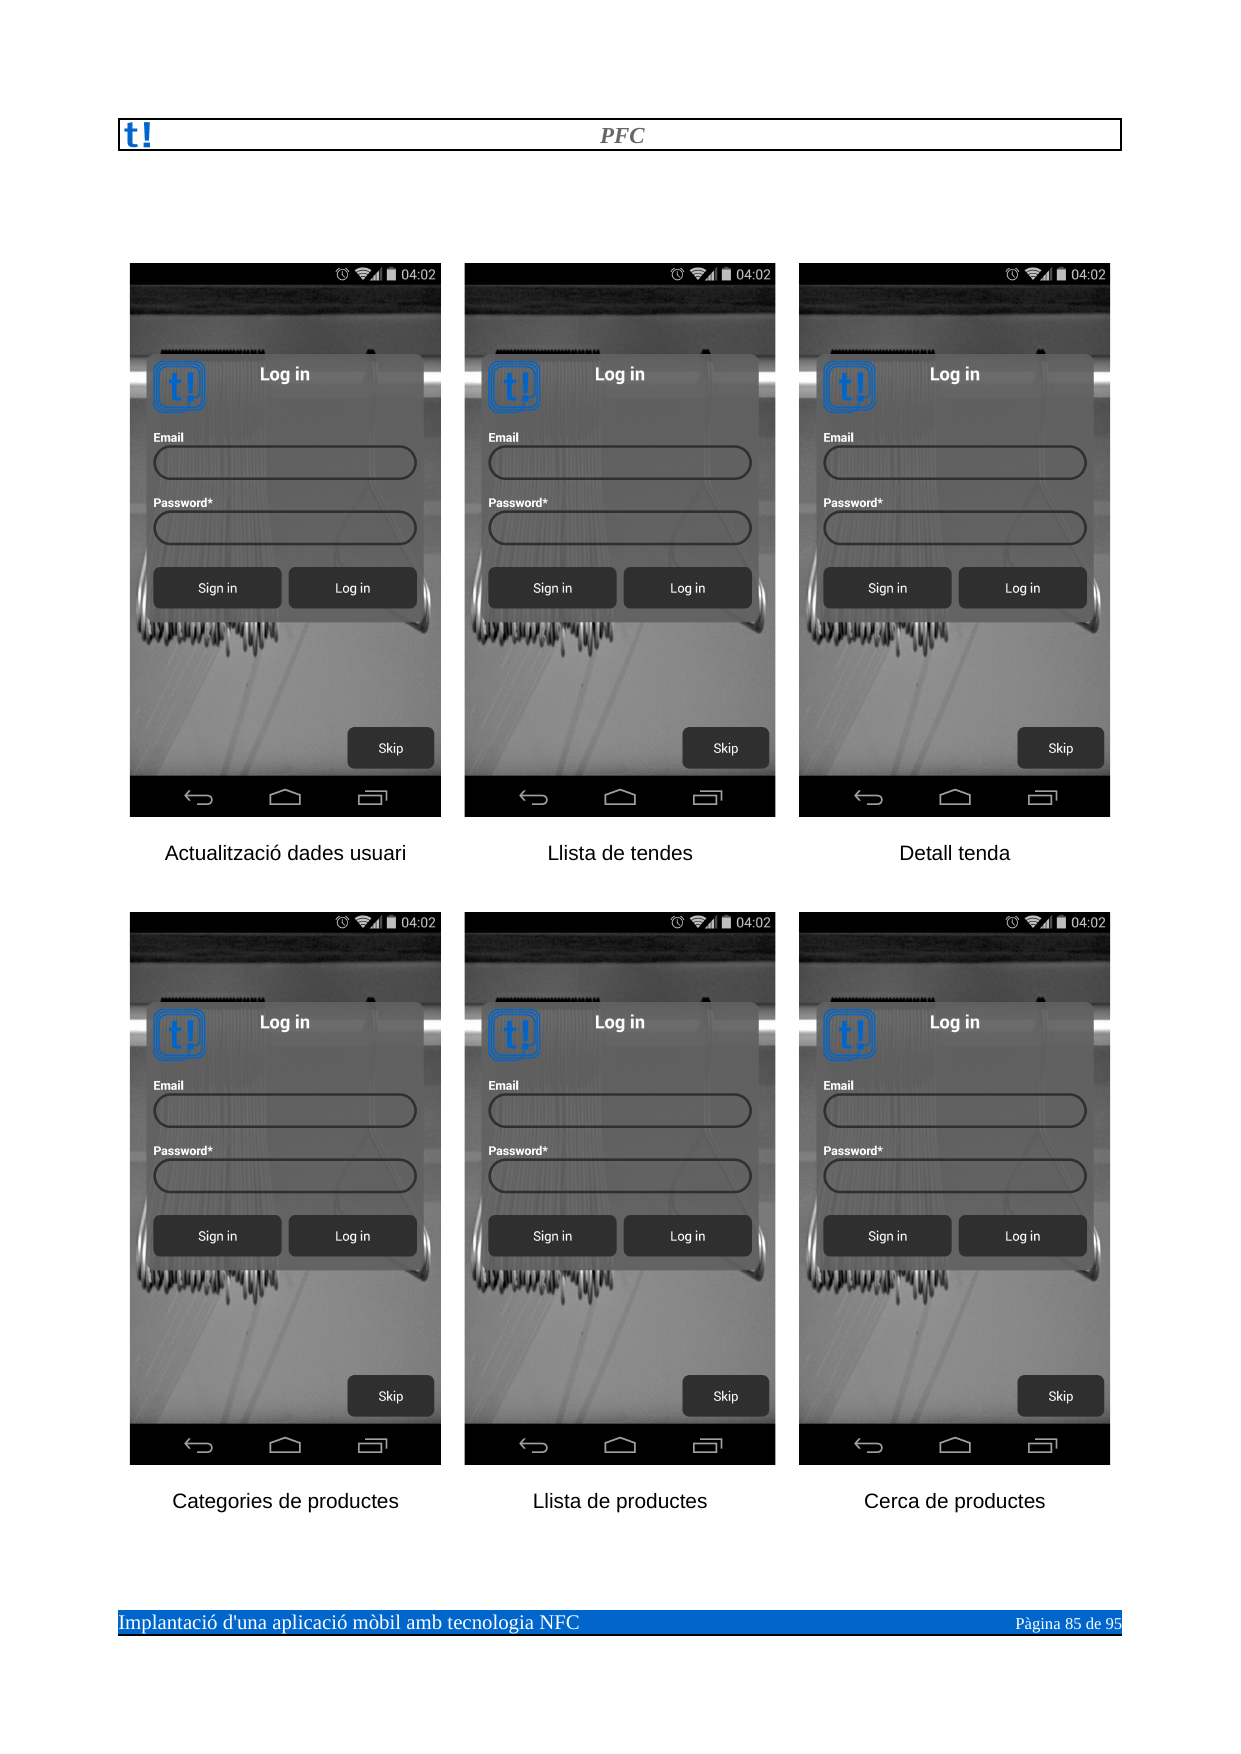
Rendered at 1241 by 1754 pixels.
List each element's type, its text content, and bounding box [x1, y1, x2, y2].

table_cell Cerca de productes [788, 900, 1122, 1573]
table_cell [453, 181, 787, 252]
picture [799, 912, 1111, 1465]
table_cell Actualització dades usuari [118, 252, 453, 900]
picture [464, 263, 776, 817]
picture [129, 912, 441, 1465]
picture [799, 263, 1111, 817]
picture [464, 912, 776, 1465]
table_cell [788, 181, 1122, 252]
picture [129, 263, 441, 817]
table_cell Detall tenda [788, 252, 1122, 900]
table_cell Llista de productes [453, 900, 787, 1573]
table_cell [118, 181, 453, 252]
table_cell Llista de tendes [453, 252, 787, 900]
table_cell Categories de productes [118, 900, 453, 1573]
picture [123, 121, 151, 148]
